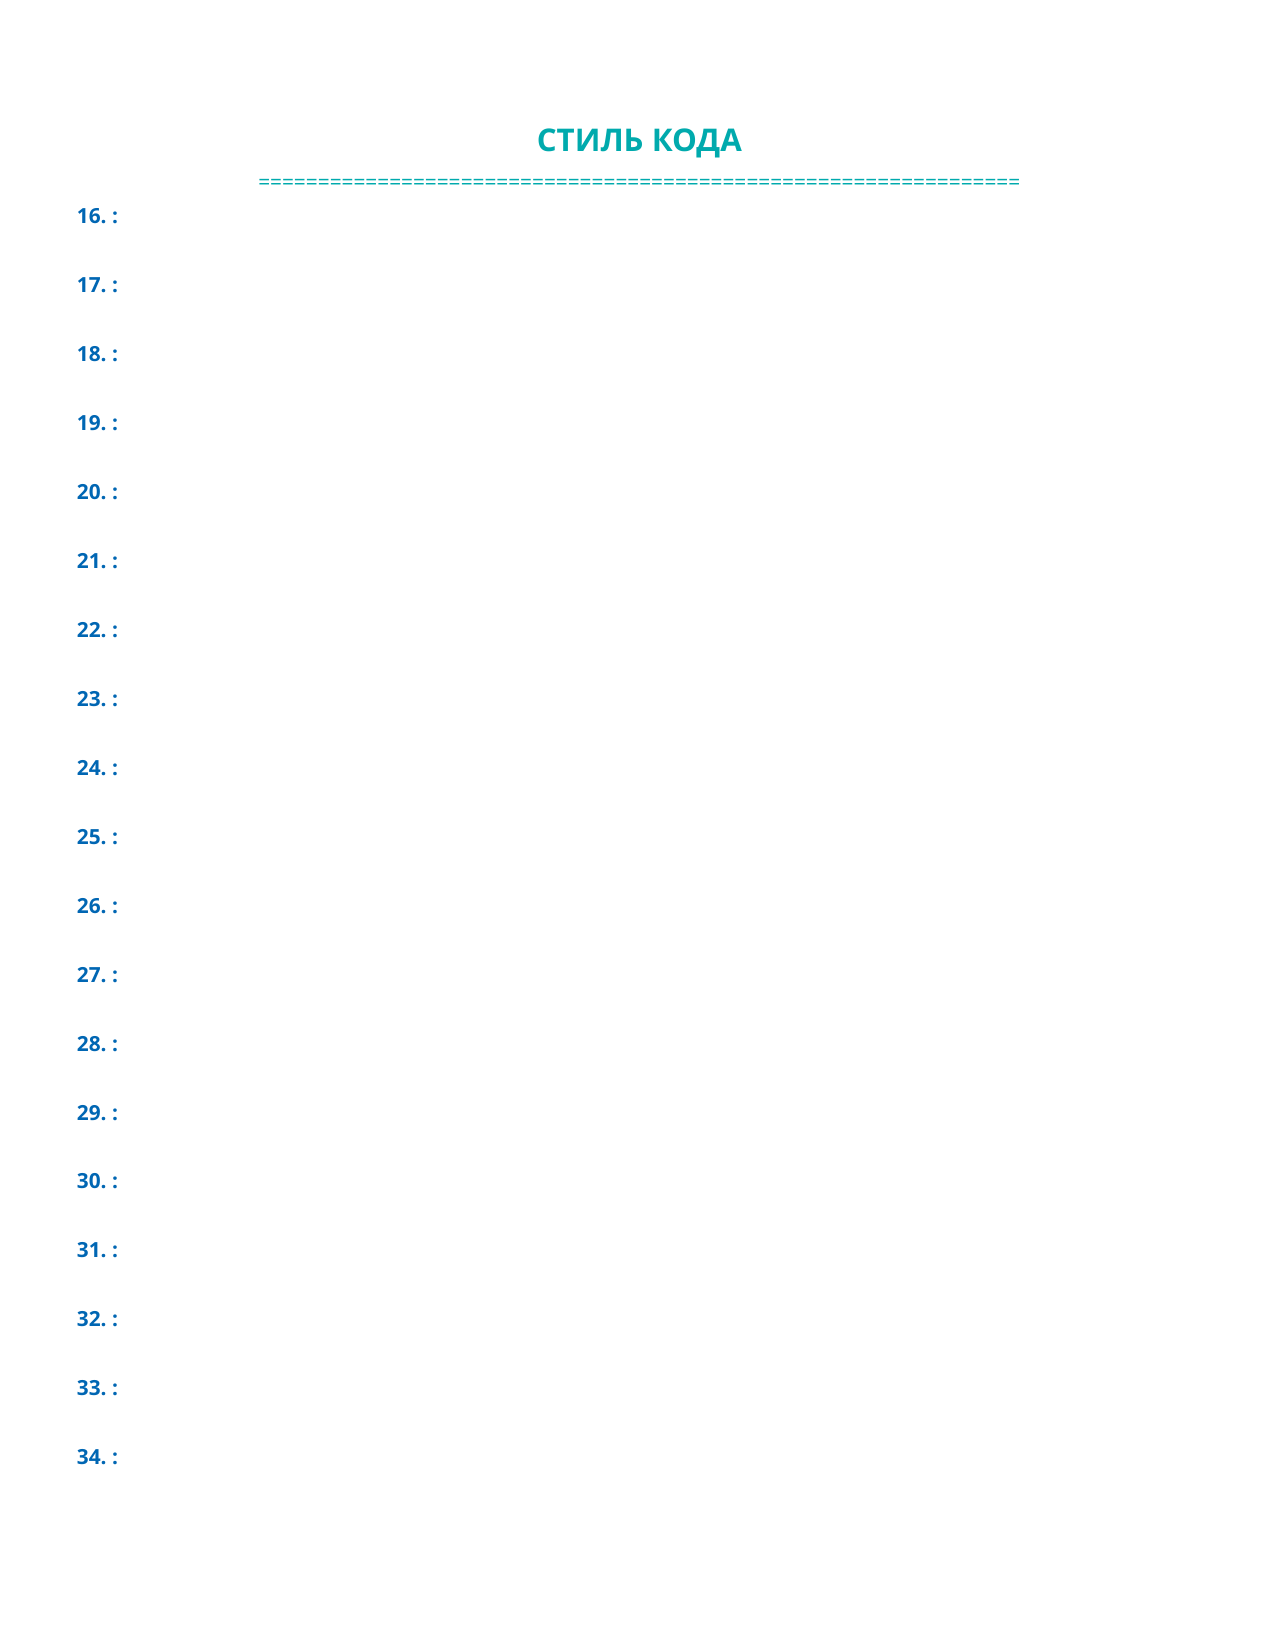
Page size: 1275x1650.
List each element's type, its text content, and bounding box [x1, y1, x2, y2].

text 17. : [77, 270, 1202, 299]
text СТИЛЬ КОДА [77, 118, 1202, 161]
text 32. : [77, 1304, 1202, 1333]
text 27. : [77, 960, 1202, 988]
text 34. : [77, 1442, 1202, 1471]
text 22. : [77, 615, 1202, 643]
text 29. : [77, 1098, 1202, 1126]
text 30. : [77, 1167, 1202, 1195]
text 20. : [77, 477, 1202, 506]
text ================================================================ [77, 167, 1202, 195]
text 28. : [77, 1029, 1202, 1057]
text 23. : [77, 684, 1202, 712]
text 33. : [77, 1373, 1202, 1402]
text 24. : [77, 753, 1202, 781]
text 19. : [77, 408, 1202, 437]
text 25. : [77, 822, 1202, 850]
text 26. : [77, 891, 1202, 919]
text 21. : [77, 546, 1202, 574]
text 16. : [77, 201, 1202, 230]
text 18. : [77, 339, 1202, 368]
text 31. : [77, 1236, 1202, 1264]
